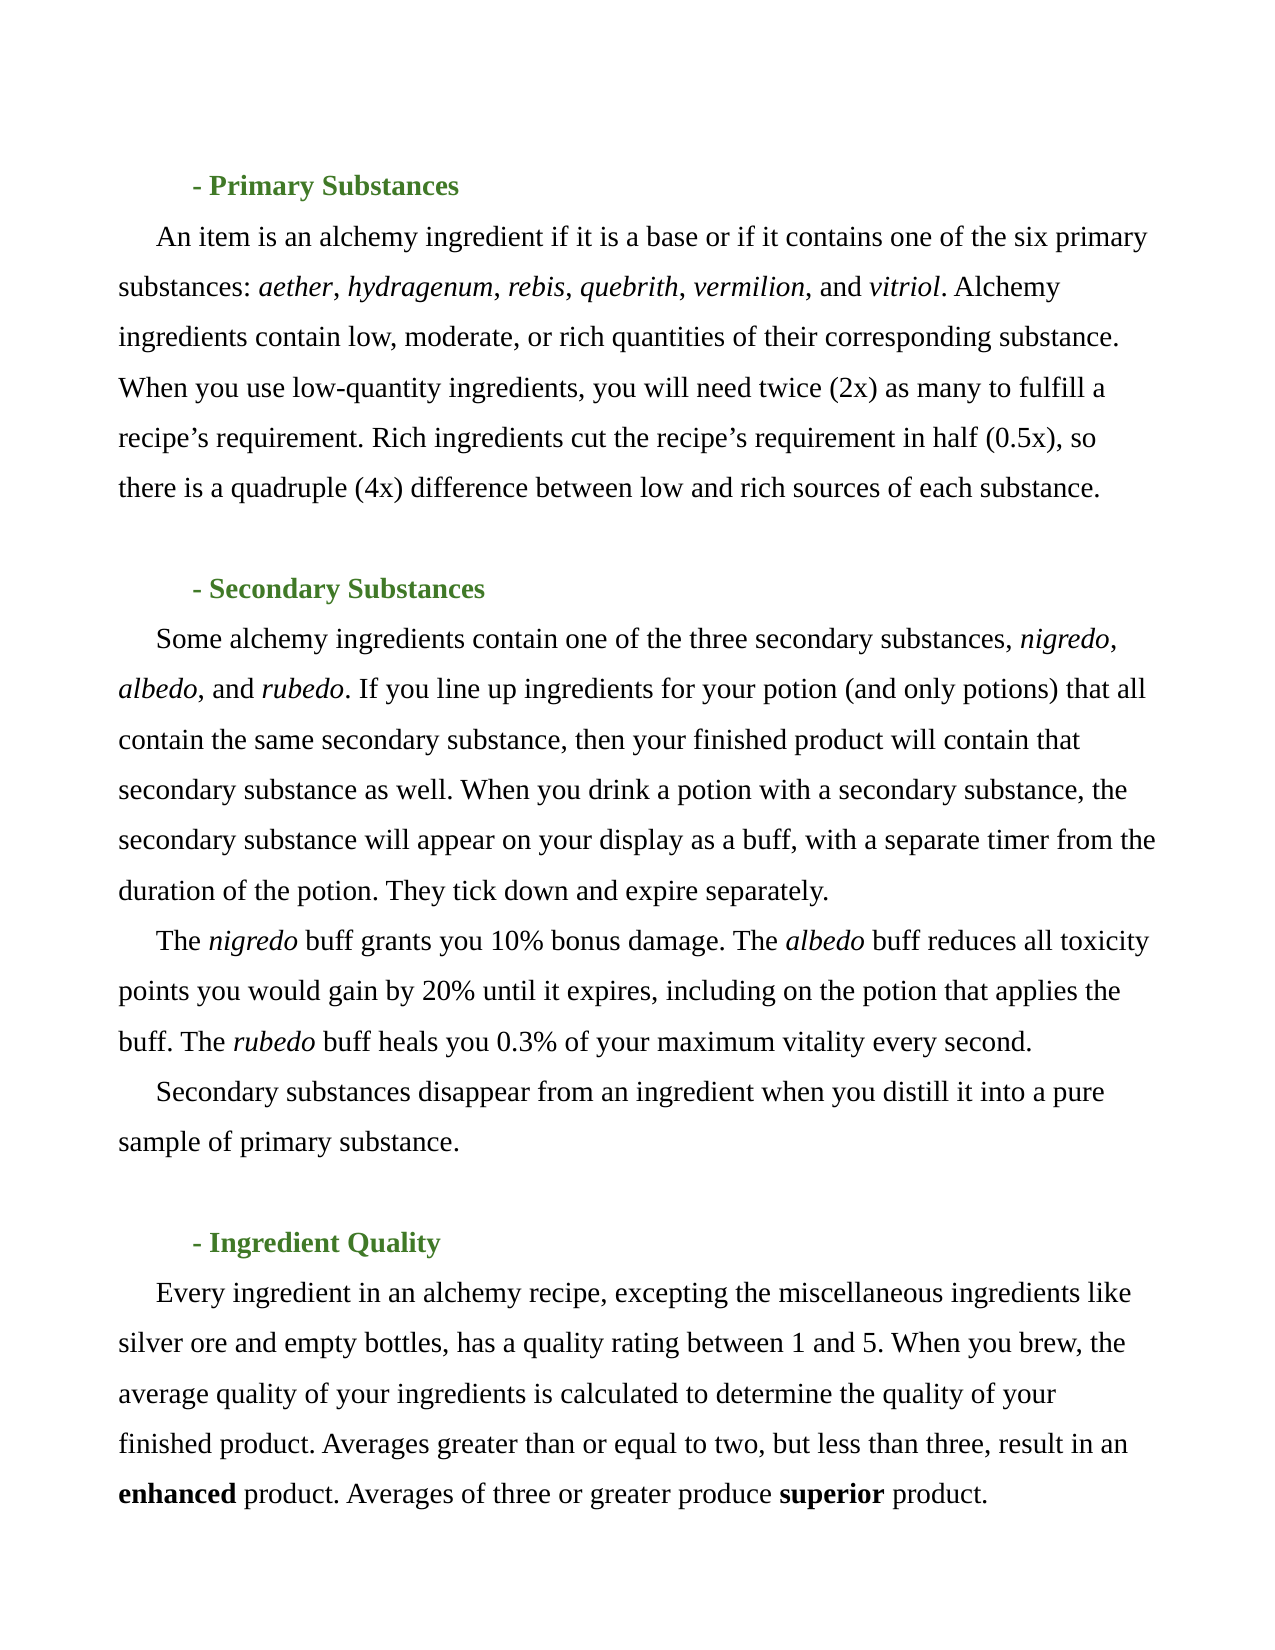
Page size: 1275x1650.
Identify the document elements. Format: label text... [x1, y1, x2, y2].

text Some alchemy ingredients contain one of the three secondary substances, nigredo, albedo, and rubedo. If you line up ingredients for your potion (and only potions) that all contain the same secondary substance, then your finished product will contain that secondary substance as well. When you drink a potion with a secondary substance, the secondary substance will appear on your display as a buff, with a separate timer from the duration of the potion. They tick down and expire separately. [118, 621, 1157, 906]
text Every ingredient in an alchemy recipe, excepting the miscellaneous ingredients like silver ore and empty bottles, has a quality rating between 1 and 5. When you brew, the average quality of your ingredients is calculated to determine the quality of your finished product. Averages greater than or equal to two, but less than three, result in an enhanced product. Averages of three or greater produce superior product. [118, 1275, 1157, 1510]
text The nigredo buff grants you 10% bonus damage. The albedo buff reduces all toxicity points you would gain by 20% until it expires, including on the potion that applies the buff. The rubedo buff heals you 0.3% of your maximum vitality every second. [118, 923, 1157, 1057]
text - Primary Substances [118, 168, 1157, 202]
text An item is an alchemy ingredient if it is a base or if it contains one of the six primary substances: aether, hydragenum, rebis, quebrith, vermilion, and vitriol. Alchemy ingredients contain low, moderate, or rich quantities of their corresponding substance. When you use low-quantity ingredients, you will need twice (2x) as many to fulfill a recipe’s requirement. Rich ingredients cut the recipe’s requirement in half (0.5x), so there is a quadruple (4x) difference between low and rich sources of each substance. [118, 219, 1157, 504]
text Secondary substances disappear from an ingredient when you distill it into a pure sample of primary substance. [118, 1074, 1157, 1158]
text - Secondary Substances [118, 571, 1157, 604]
text - Ingredient Quality [118, 1225, 1157, 1258]
